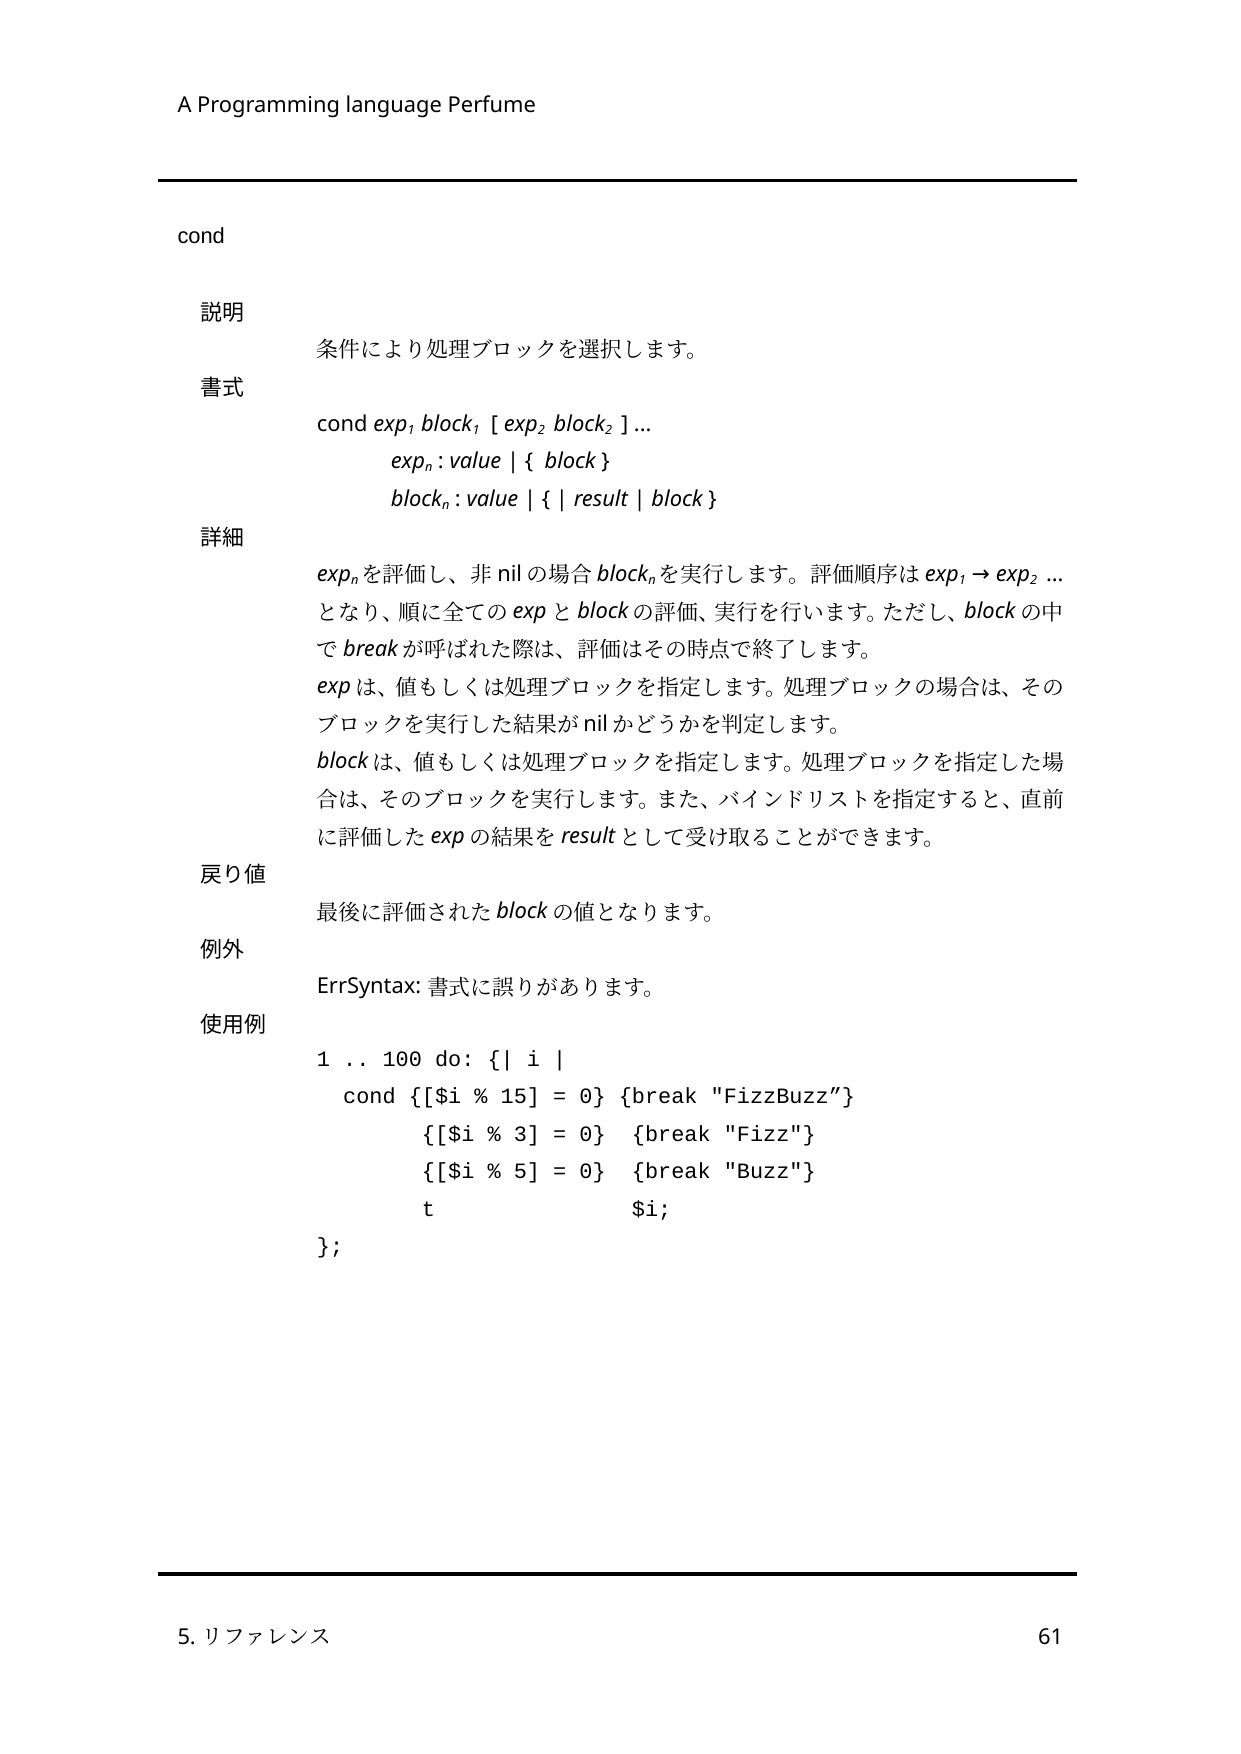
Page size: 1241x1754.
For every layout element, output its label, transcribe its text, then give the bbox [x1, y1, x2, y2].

table_header 説明 [200, 292, 317, 367]
table_cell 例外 [200, 929, 317, 1004]
table_cell 使用例 [200, 1004, 317, 1267]
table_cell expnを評価し、非nilの場合blocknを実行します。評価順序はexp1 → exp2 ... となり、順に全てのexpとblockの評価、実行を行います。ただし、blockの中でbreakが呼ばれた際は、評価はその時点で終了します。 expは、値もしくは処理ブロックを指定します。処理ブロックの場合は、そのブロックを実行した結果がnilかどうかを判定します。 blockは、値もしくは処理ブロックを指定します。処理ブロックを指定した場合は、そのブロックを実行します。また、バインドリストを指定すると、直前に評価したexpの結果をresultとして受け取ることができます。 [317, 517, 1063, 854]
table_header 条件により処理ブロックを選択します。 [317, 292, 1063, 367]
subtitle cond [177, 217, 1063, 254]
table_cell 詳細 [200, 517, 317, 854]
table_cell 戻り値 [200, 854, 317, 929]
table_cell 最後に評価されたblockの値となります。 [317, 854, 1063, 929]
table_cell 1 .. 100 do: {| i | cond {[$i % 15] = 0} {break "FizzBuzz”} {[$i % 3] = 0} {break "Fizz"} {[$i % 5] = 0} {break "Buzz"} t $i; }; [317, 1004, 1063, 1267]
table_cell ErrSyntax: 書式に誤りがあります。 [317, 929, 1063, 1004]
table_cell 書式 [200, 367, 317, 517]
table_cell cond exp1 block1 [ exp2 block2 ] ... expn : value | { block } blockn : value | { | result | block } [317, 367, 1063, 517]
